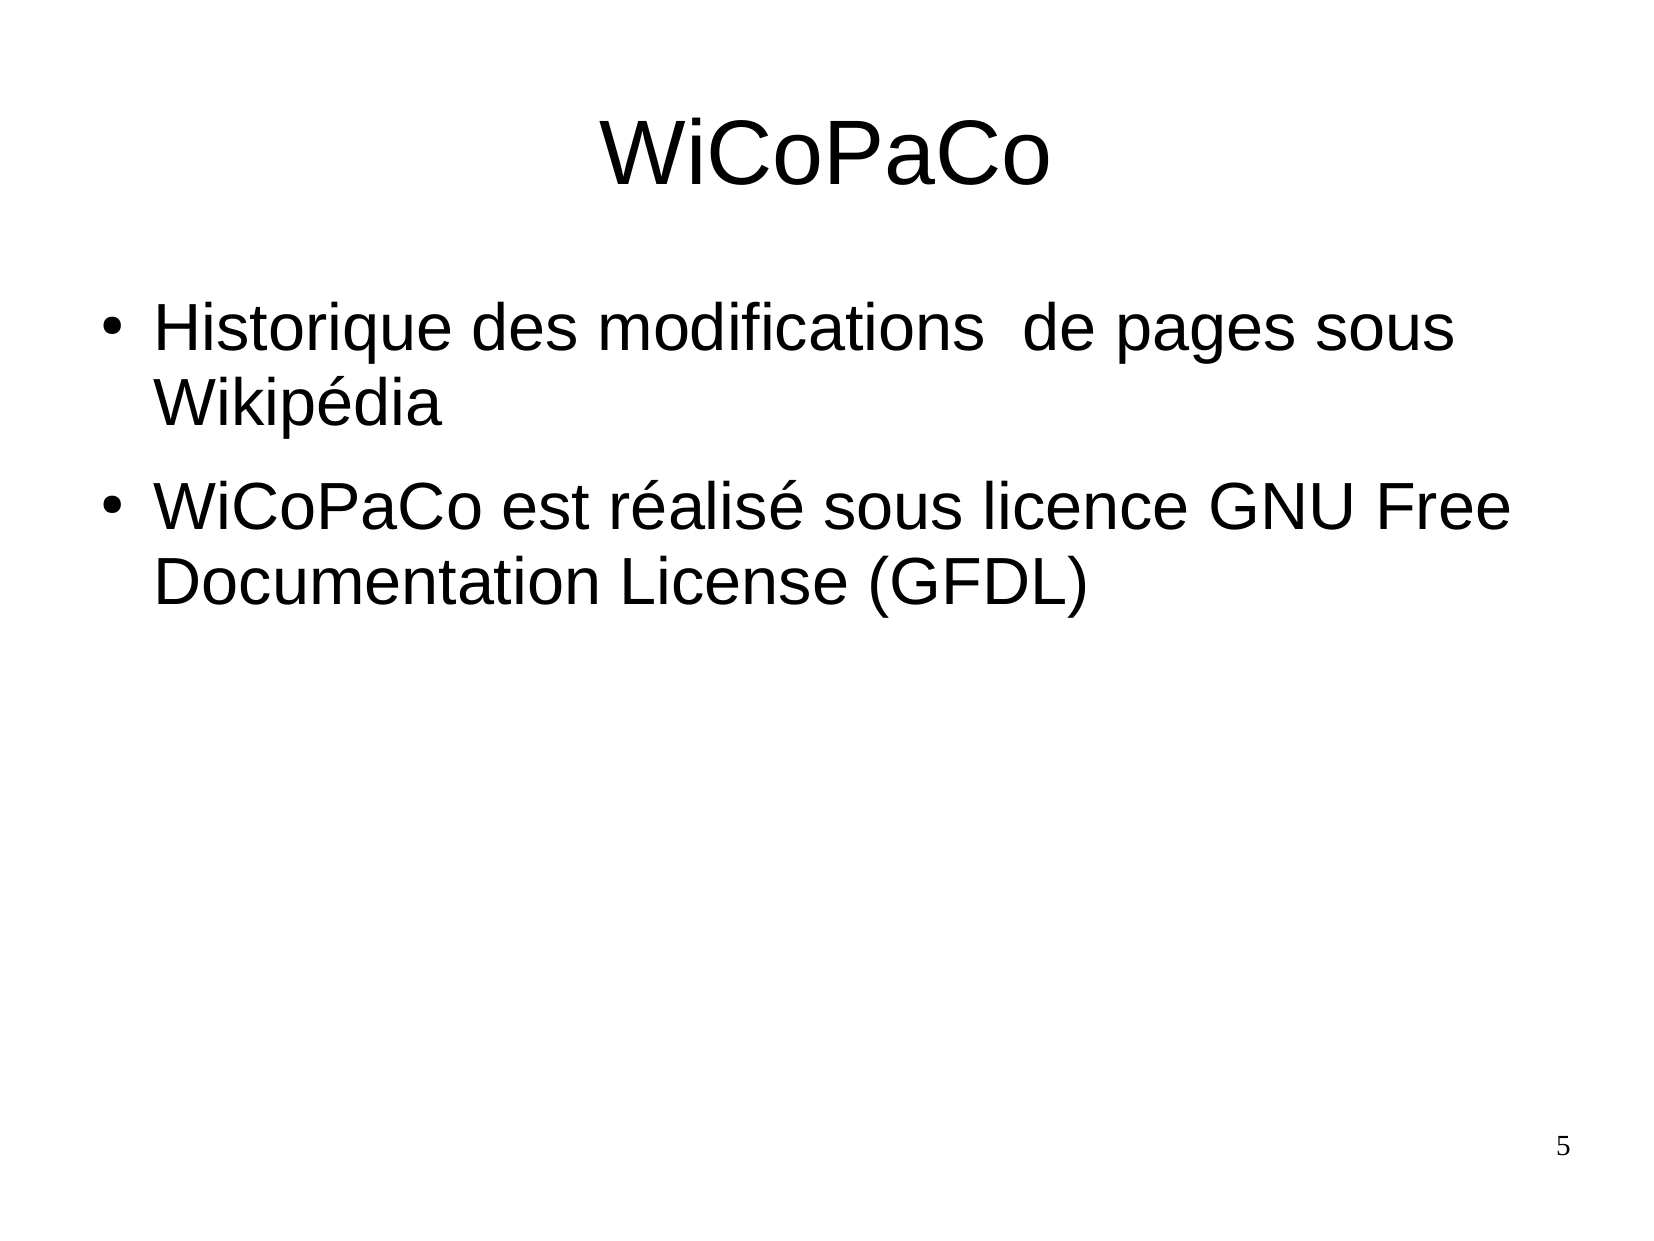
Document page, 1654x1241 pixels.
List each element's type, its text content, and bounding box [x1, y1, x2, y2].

title WiCoPaCo [82, 49, 1571, 257]
list Historique des modifications de pages sous Wikipédia WiCoPaCo est réalisé sous licence GNU Free Documentation License (GFDL) [82, 290, 1571, 1010]
